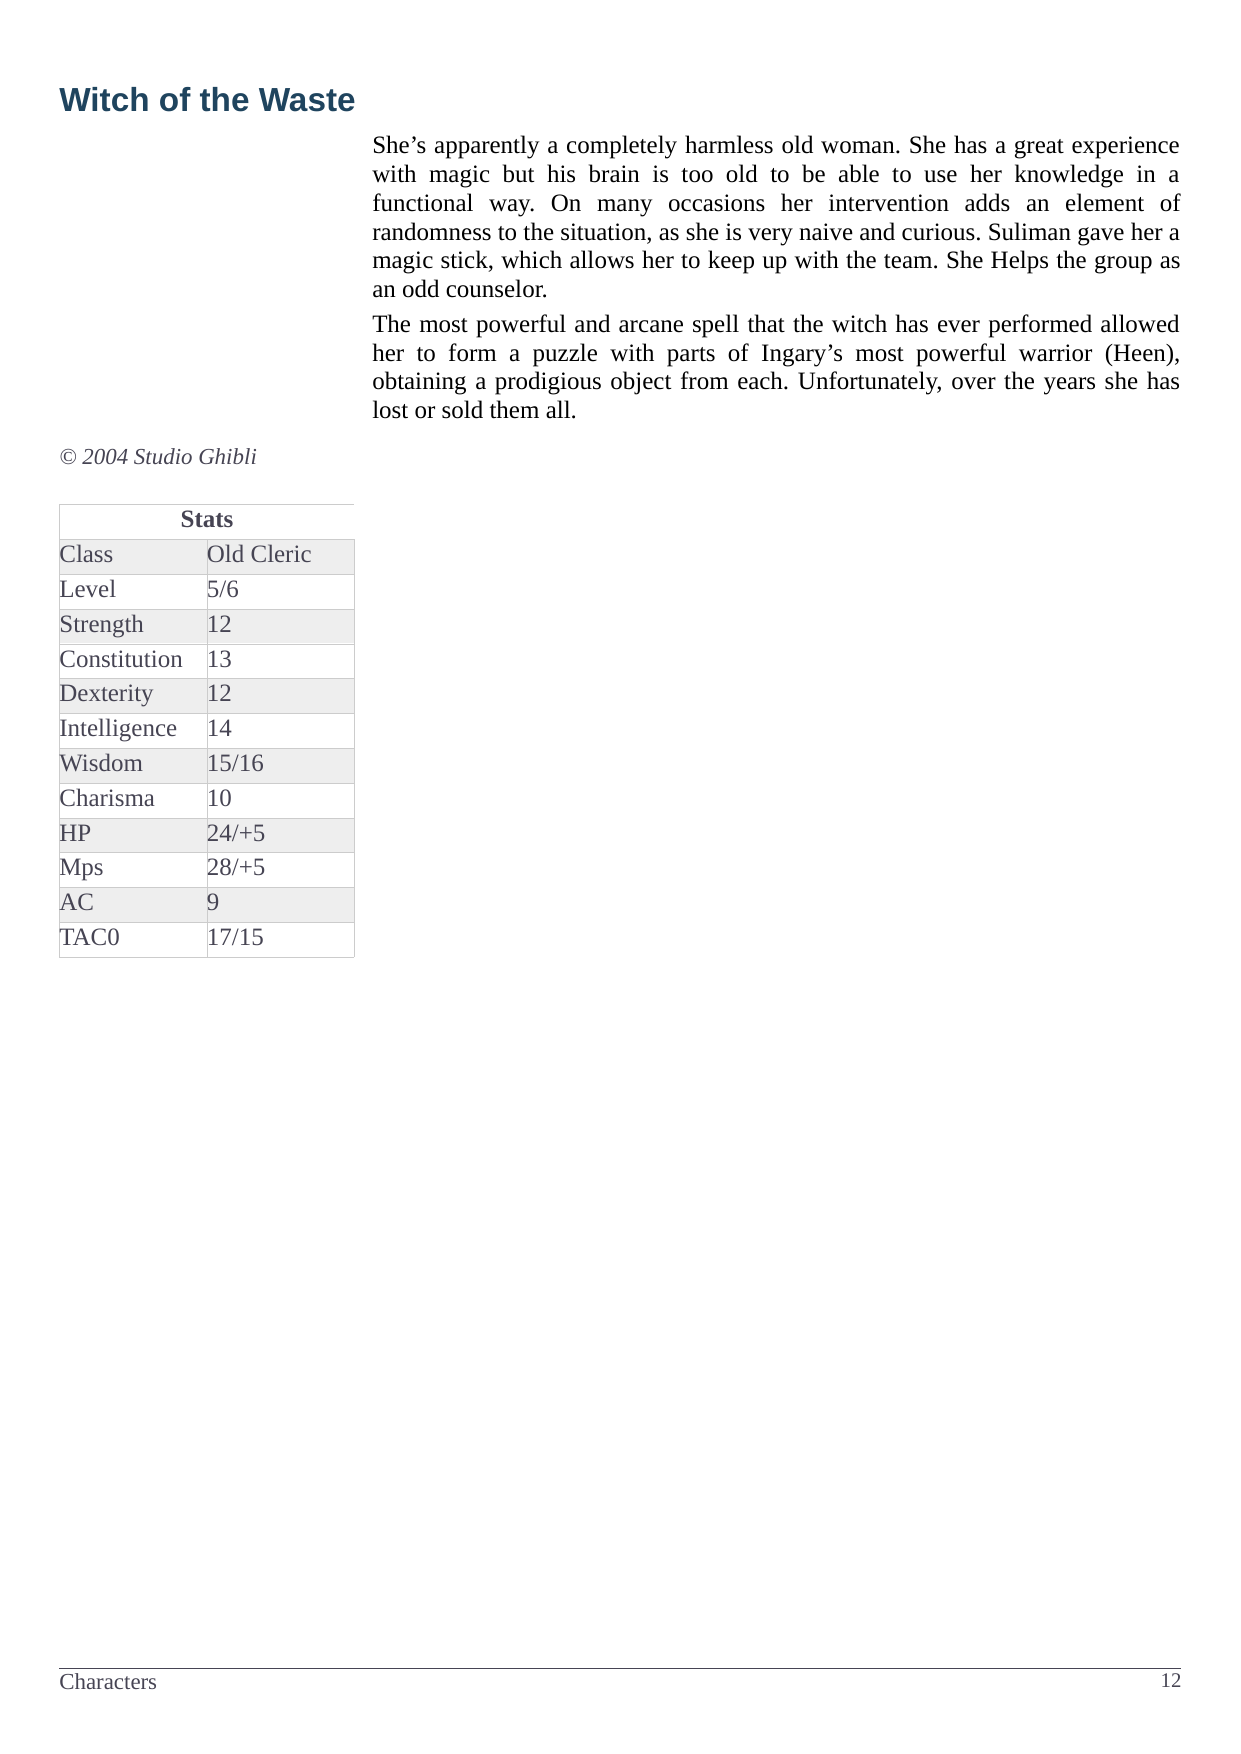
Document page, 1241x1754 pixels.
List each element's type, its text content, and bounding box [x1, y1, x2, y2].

table_cell 28/+5 [208, 853, 354, 887]
table_cell AC [60, 888, 207, 922]
table_cell 10 [208, 784, 354, 817]
table_cell Intelligence [60, 714, 207, 748]
table_cell [372, 504, 1181, 1101]
table_cell [59, 958, 354, 1101]
table_header Stats [60, 505, 354, 539]
table_cell 14 [208, 714, 354, 748]
table_header [354, 131, 372, 504]
table_cell TAC0 [60, 923, 207, 957]
table_cell Level [60, 575, 207, 609]
subtitle Witch of the Waste [59, 80, 1181, 118]
table_cell 12 [208, 610, 354, 643]
table_cell Dexterity [60, 679, 207, 713]
table_cell Wisdom [60, 749, 207, 783]
table_header She’s apparently a completely harmless old woman. She has a great experience with magic but his brain is too old to be able to use her knowledge in a functional way. On many occasions her intervention adds an element of randomness to the situation, as she is very naive and curious. Suliman gave her a magic stick, which allows her to keep up with the team. She Helps the group as an odd counselor. The most powerful and arcane spell that the witch has ever performed allowed her to form a puzzle with parts of Ingary’s most powerful warrior (Heen), obtaining a prodigious object from each. Unfortunately, over the years she has lost or sold them all. [372, 131, 1181, 504]
table_cell Class [60, 540, 207, 574]
table_cell 24/+5 [208, 819, 354, 852]
table_cell [354, 504, 372, 1101]
table_cell 5/6 [208, 575, 354, 609]
table_header [59, 131, 354, 504]
table_cell HP [60, 819, 207, 852]
table_cell Old Cleric [208, 540, 354, 574]
table_cell Strength [60, 610, 207, 643]
table_cell 17/15 [208, 923, 354, 957]
table_cell Constitution [60, 645, 207, 678]
table_cell 9 [208, 888, 354, 922]
table_cell 13 [208, 645, 354, 678]
table_cell Mps [60, 853, 207, 887]
table_cell 12 [208, 679, 354, 713]
table_cell 15/16 [208, 749, 354, 783]
table_cell Charisma [60, 784, 207, 817]
